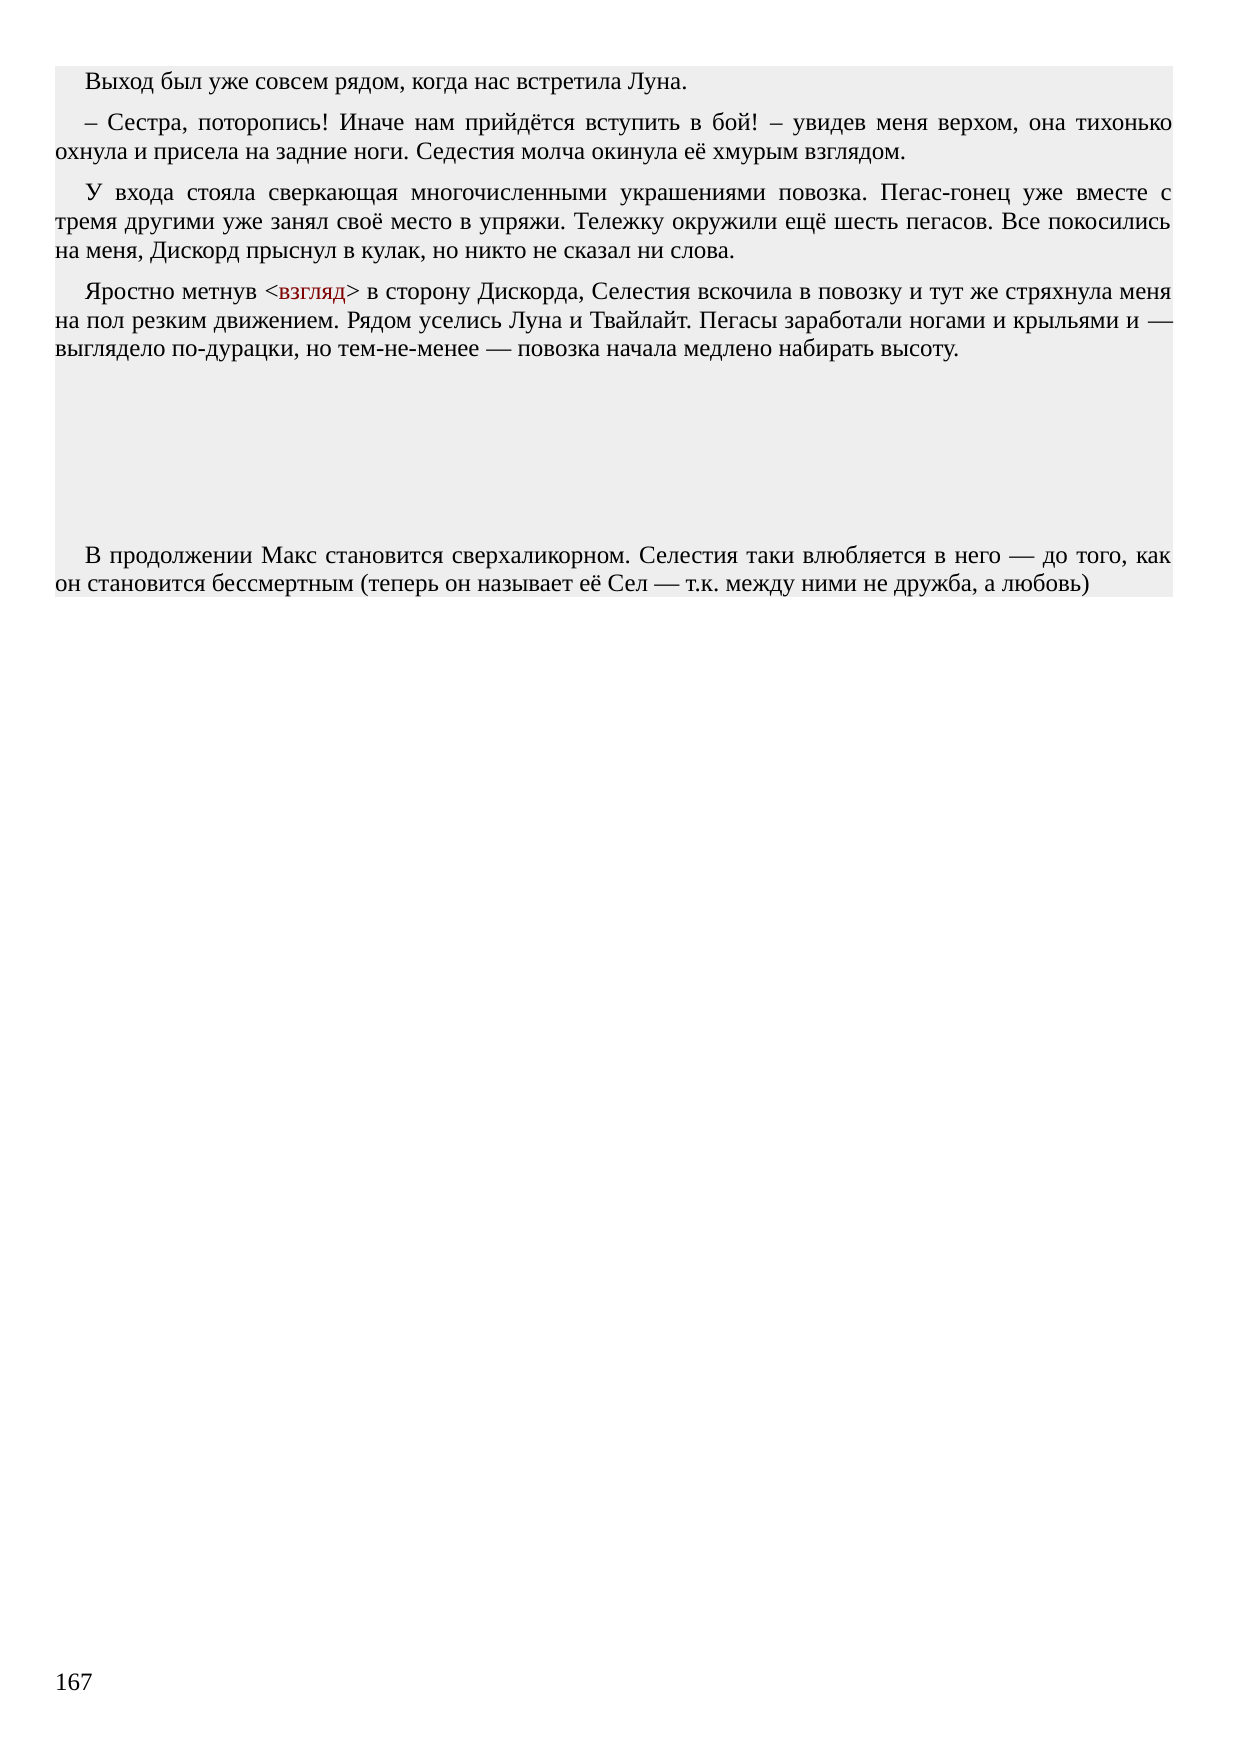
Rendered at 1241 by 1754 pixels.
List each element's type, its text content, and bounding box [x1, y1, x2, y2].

text Яростно метнув <взгляд> в сторону Дискорда, Селестия вскочила в повозку и тут же стряхнула меня на пол резким движением. Рядом уселись Луна и Твайлайт. Пегасы заработали ногами и крыльями и — выглядело по-дурацки, но тем-не-менее — повозка начала медлено набирать высоту. [55, 276, 1173, 362]
text В продолжении Макс становится сверхаликорном. Селестия таки влюбляется в него — до того, как он становится бессмертным (теперь он называет её Сел — т.к. между ними не дружба, а любовь) [55, 540, 1173, 597]
text У входа стояла сверкающая многочисленными украшениями повозка. Пегас-гонец уже вместе с тремя другими уже занял своё место в упряжи. Тележку окружили ещё шесть пегасов. Все покосились на меня, Дискорд прыснул в кулак, но никто не сказал ни слова. [55, 177, 1173, 263]
text – Сестра, поторопись! Иначе нам прийдётся вступить в бой! – увидев меня верхом, она тихонько охнула и присела на задние ноги. Седестия молча окинула её хмурым взглядом. [55, 107, 1173, 165]
text Выход был уже совсем рядом, когда нас встретила Луна. [55, 66, 1173, 95]
